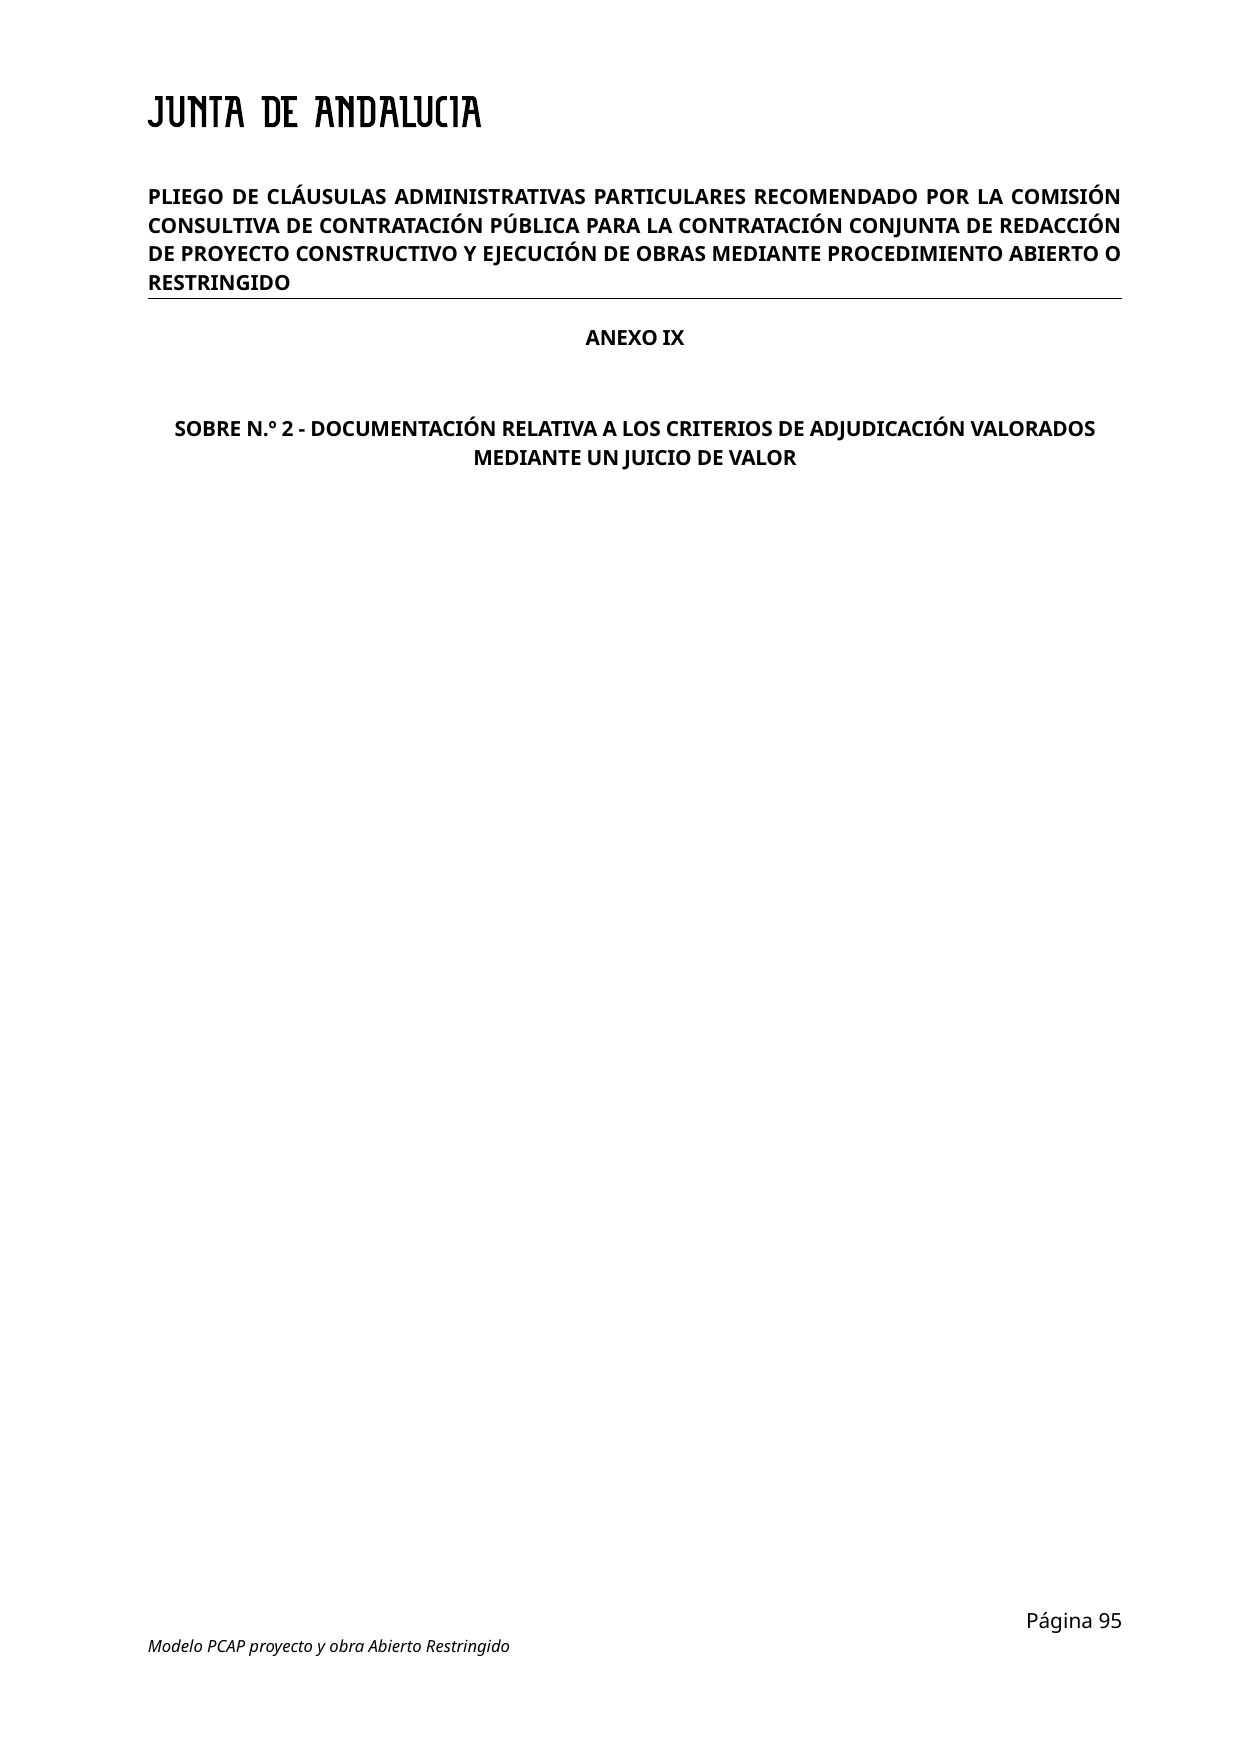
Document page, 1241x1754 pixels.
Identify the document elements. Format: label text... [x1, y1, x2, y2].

text ANEXO IX [148, 323, 1122, 352]
text PLIEGO DE CLÁUSULAS ADMINISTRATIVAS PARTICULARES RECOMENDADO POR LA COMISIÓN CONSULTIVA DE CONTRATACIÓN PÚBLICA PARA LA CONTRATACIÓN CONJUNTA DE REDACCIÓN DE PROYECTO CONSTRUCTIVO Y EJECUCIÓN DE OBRAS MEDIANTE PROCEDIMIENTO ABIERTO O RESTRINGIDO [148, 182, 1122, 298]
text SOBRE N.º 2 - DOCUMENTACIÓN RELATIVA A LOS CRITERIOS DE ADJUDICACIÓN VALORADOS MEDIANTE UN JUICIO DE VALOR [148, 414, 1122, 471]
